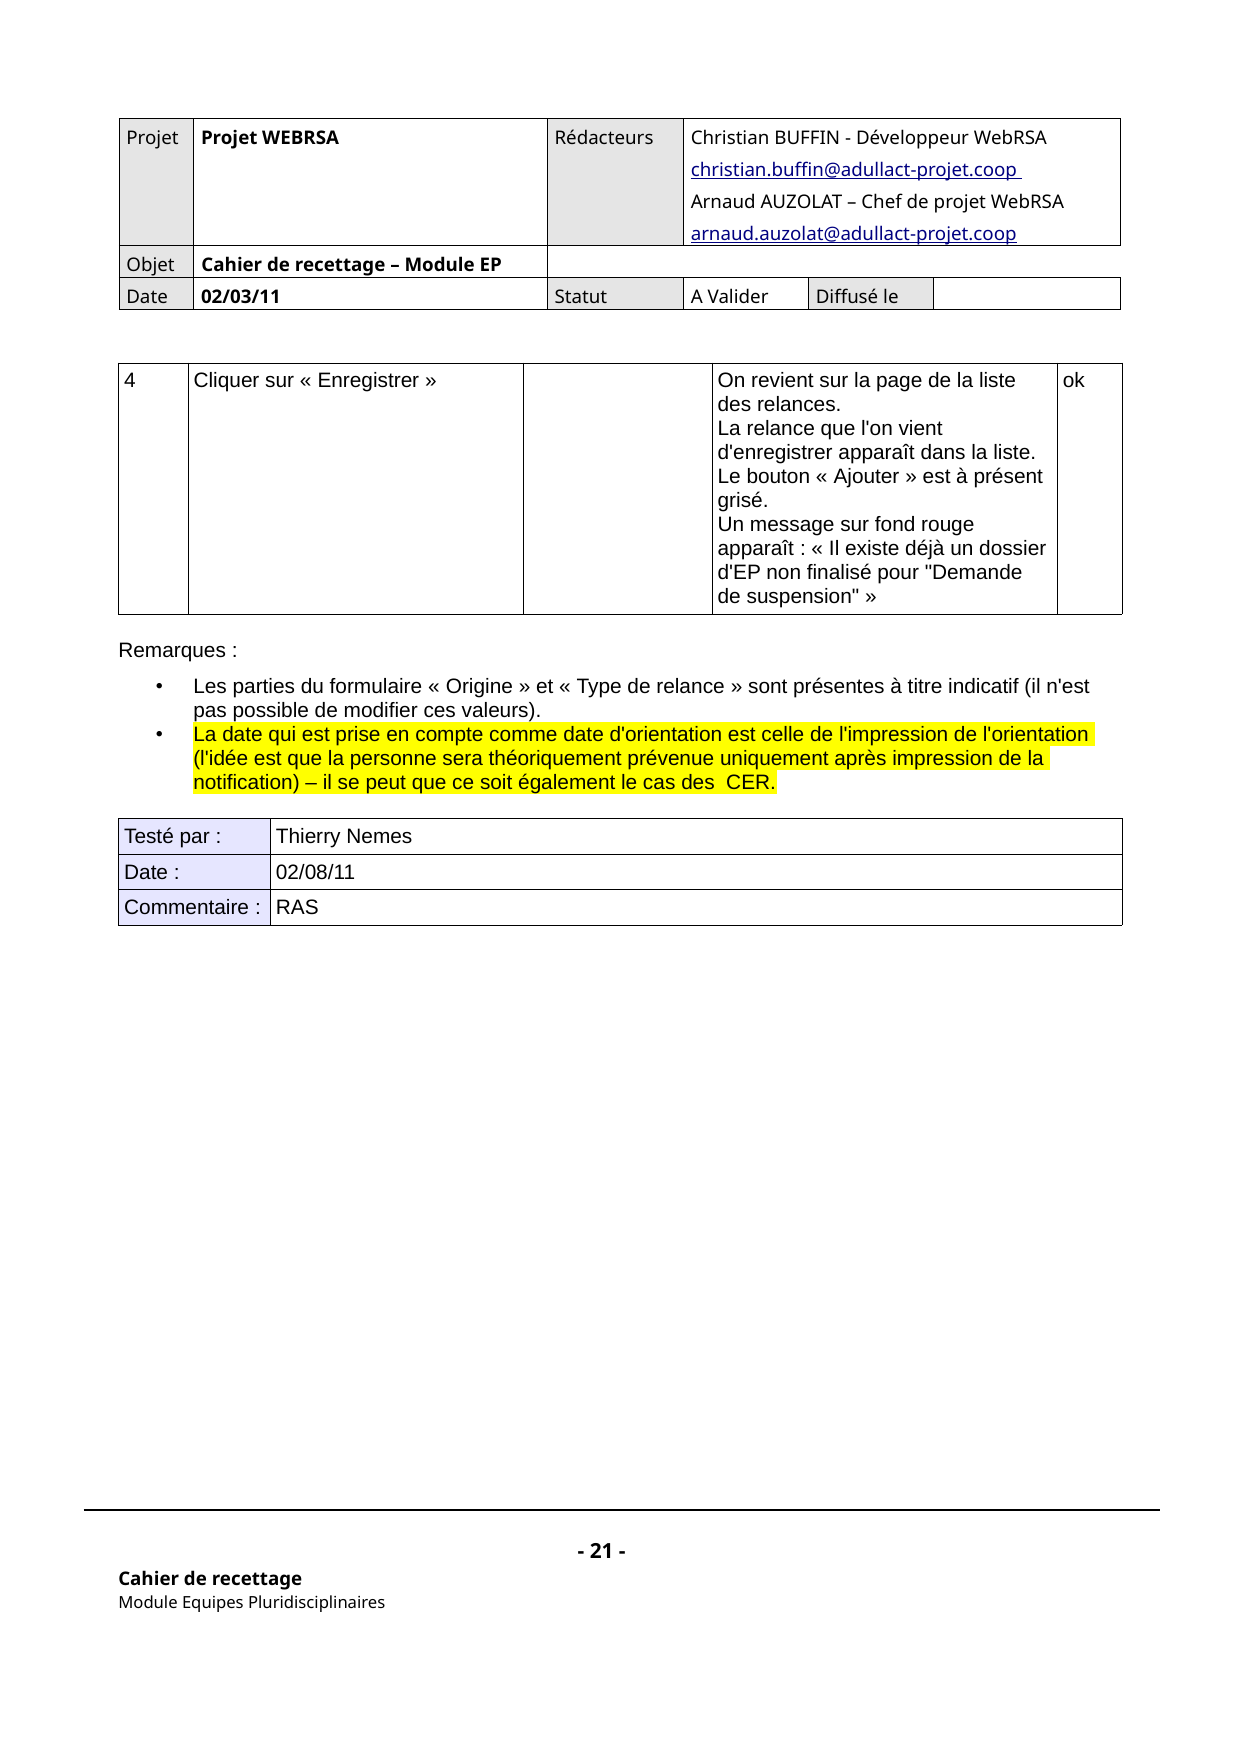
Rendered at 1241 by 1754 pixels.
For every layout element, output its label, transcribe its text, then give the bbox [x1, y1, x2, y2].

table_cell [524, 364, 712, 614]
table_cell Cliquer sur « Enregistrer » [189, 364, 523, 614]
table_cell ok [1058, 364, 1122, 614]
table_cell 4 [119, 364, 188, 614]
table_cell 08/02/11 [271, 855, 1122, 889]
list La date qui est prise en compte comme date d'orientation est celle de l'impression de l'orientation (l'idée est que la personne sera théoriquement prévenue uniquement après impression de la notification) – il se peut que ce soit également le cas des CER. [156, 722, 1122, 794]
table_header Testé par : [119, 819, 270, 854]
table_cell Commentaire : [119, 890, 270, 925]
table_header Thierry Nemes [271, 819, 1122, 854]
text Remarques : [118, 638, 1122, 662]
table_cell Date : [119, 855, 270, 889]
list Les parties du formulaire « Origine » et « Type de relance » sont présentes à titre indicatif (il n'est pas possible de modifier ces valeurs). [156, 674, 1122, 722]
table_cell RAS [271, 890, 1122, 925]
table_cell On revient sur la page de la liste des relances. La relance que l'on vient d'enregistrer apparaît dans la liste. Le bouton « Ajouter » est à présent grisé. Un message sur fond rouge apparaît : « Il existe déjà un dossier d'EP non finalisé pour "Demande de suspension" » [713, 364, 1057, 614]
